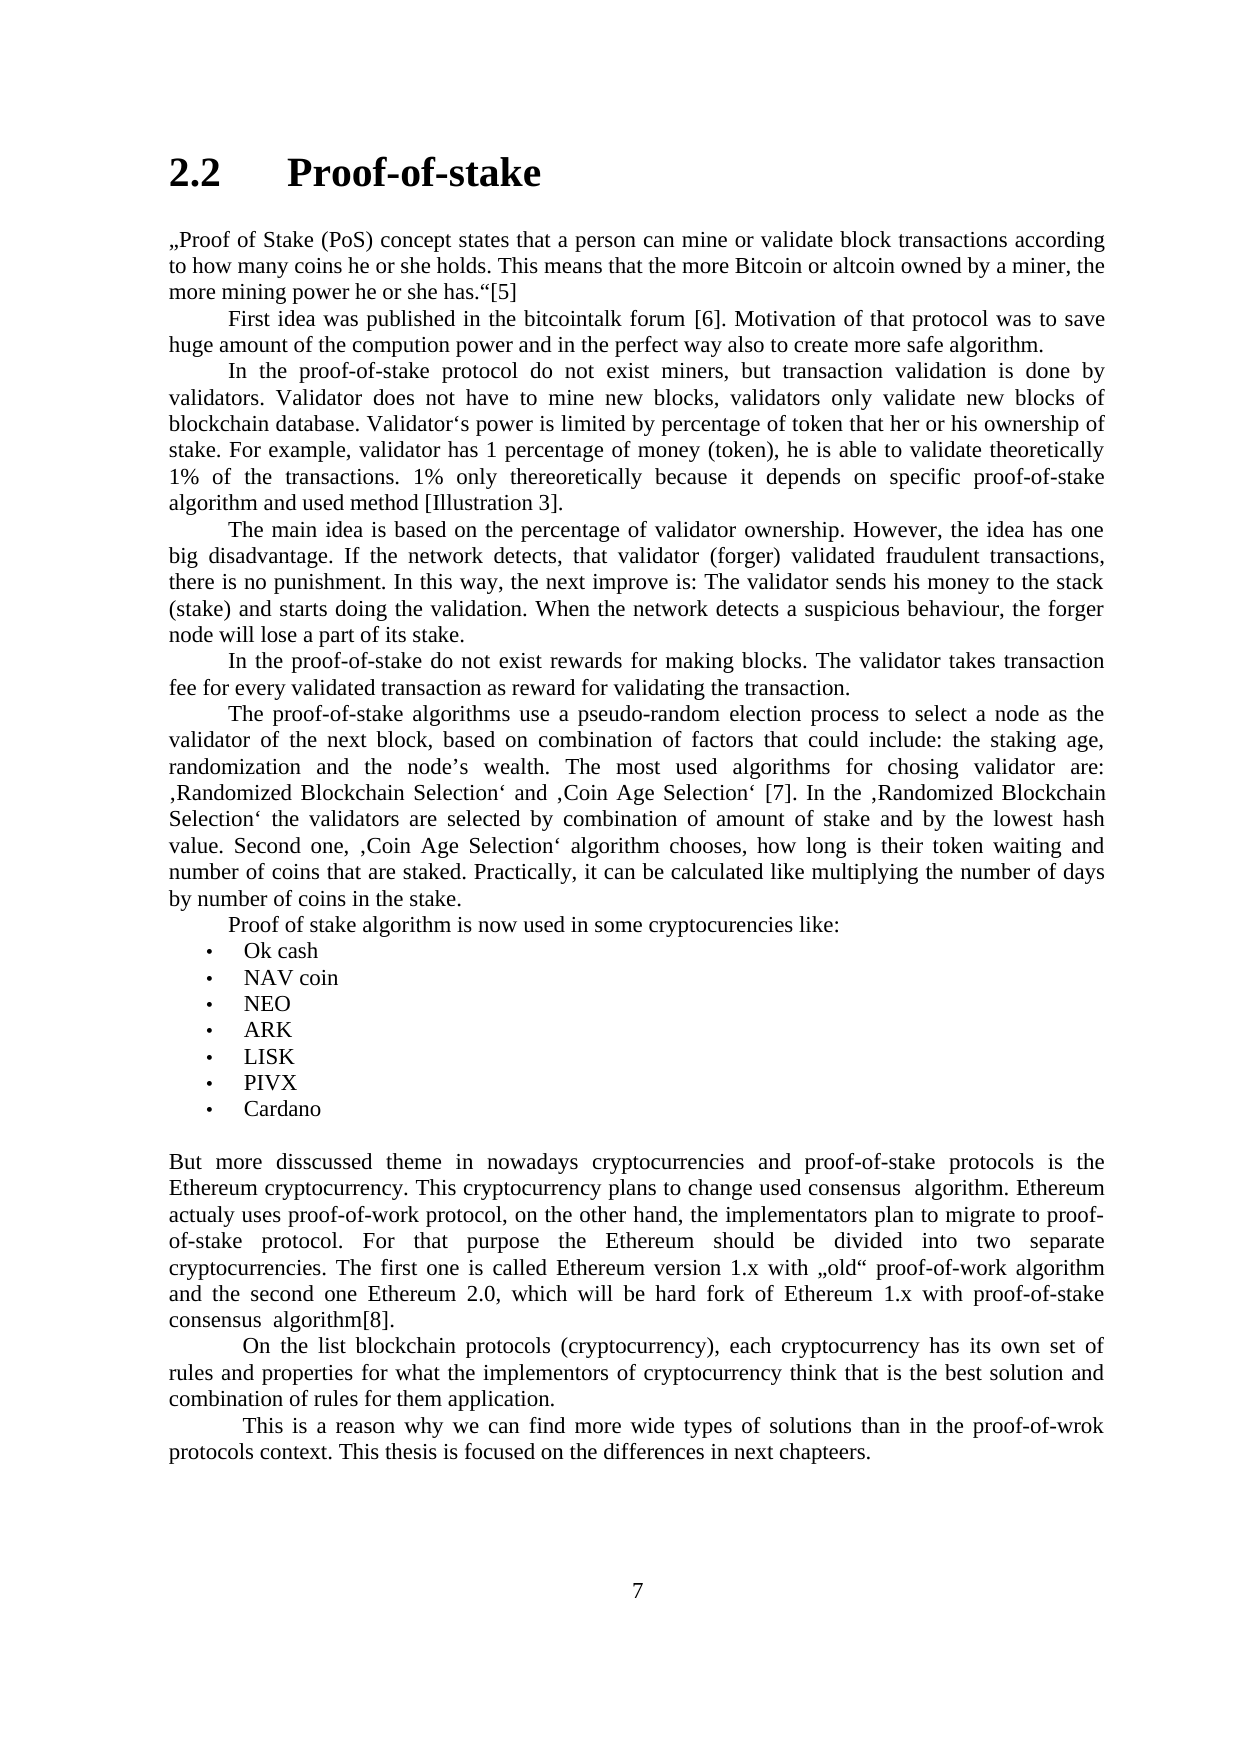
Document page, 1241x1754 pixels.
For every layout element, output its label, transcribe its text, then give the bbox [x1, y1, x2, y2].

text First idea was published in the bitcointalk forum [6]. Motivation of that protocol was to save huge amount of the compution power and in the perfect way also to create more safe algorithm. [169, 305, 1106, 357]
list NEO [206, 990, 1106, 1016]
list PIVX [206, 1069, 1106, 1095]
text The main idea is based on the percentage of validator ownership. However, the idea has one big disadvantage. If the network detects, that validator (forger) validated fraudulent transactions, there is no punishment. In this way, the next improve is: The validator sends his money to the stack (stake) and starts doing the validation. When the network detects a suspicious behaviour, the forger node will lose a part of its stake. [169, 516, 1106, 647]
text On the list blockchain protocols (cryptocurrency), each cryptocurrency has its own set of rules and properties for what the implementors of cryptocurrency think that is the best solution and combination of rules for them application. [169, 1333, 1106, 1412]
list NAV coin [206, 964, 1106, 990]
text But more disscussed theme in nowadays cryptocurrencies and proof-of-stake protocols is the Ethereum cryptocurrency. This cryptocurrency plans to change used consensus algorithm. Ethereum actualy uses proof-of-work protocol, on the other hand, the implementators plan to migrate to proof-of-stake protocol. For that purpose the Ethereum should be divided into two separate cryptocurrencies. The first one is called Ethereum version 1.x with „old“ proof-of-work algorithm and the second one Ethereum 2.0, which will be hard fork of Ethereum 1.x with proof-of-stake consensus algorithm[8]. [169, 1148, 1106, 1333]
list ARK [206, 1016, 1106, 1043]
text „Proof of Stake (PoS) concept states that a person can mine or validate block transactions according to how many coins he or she holds. This means that the more Bitcoin or altcoin owned by a miner, the more mining power he or she has.“[5] [169, 226, 1106, 305]
text This is a reason why we can find more wide types of solutions than in the proof-of-wrok protocols context. This thesis is focused on the differences in next chapteers. [169, 1412, 1106, 1464]
text The proof-of-stake algorithms use a pseudo-random election process to select a node as the validator of the next block, based on combination of factors that could include: the staking age, randomization and the node’s wealth. The most used algorithms for chosing validator are: ‚Randomized Blockchain Selection‘ and ‚Coin Age Selection‘ [7]. In the ‚Randomized Blockchain Selection‘ the validators are selected by combination of amount of stake and by the lowest hash value. Second one, ‚Coin Age Selection‘ algorithm chooses, how long is their token waiting and number of coins that are staked. Practically, it can be calculated like multiplying the number of days by number of coins in the stake. [169, 700, 1106, 911]
list LISK [206, 1043, 1106, 1069]
text In the proof-of-stake do not exist rewards for making blocks. The validator takes transaction fee for every validated transaction as reward for validating the transaction. [169, 647, 1106, 700]
list Cardano [206, 1095, 1106, 1122]
list Ok cash [206, 937, 1106, 964]
subtitle Proof-of-stake [169, 148, 1106, 196]
text In the proof-of-stake protocol do not exist miners, but transaction validation is done by validators. Validator does not have to mine new blocks, validators only validate new blocks of blockchain database. Validator‘s power is limited by percentage of token that her or his ownership of stake. For example, validator has 1 percentage of money (token), he is able to validate theoretically 1% of the transactions. 1% only thereoretically because it depends on specific proof-of-stake algorithm and used method [Illustration 3]. [169, 357, 1106, 516]
text Proof of stake algorithm is now used in some cryptocurencies like: [169, 911, 1106, 937]
